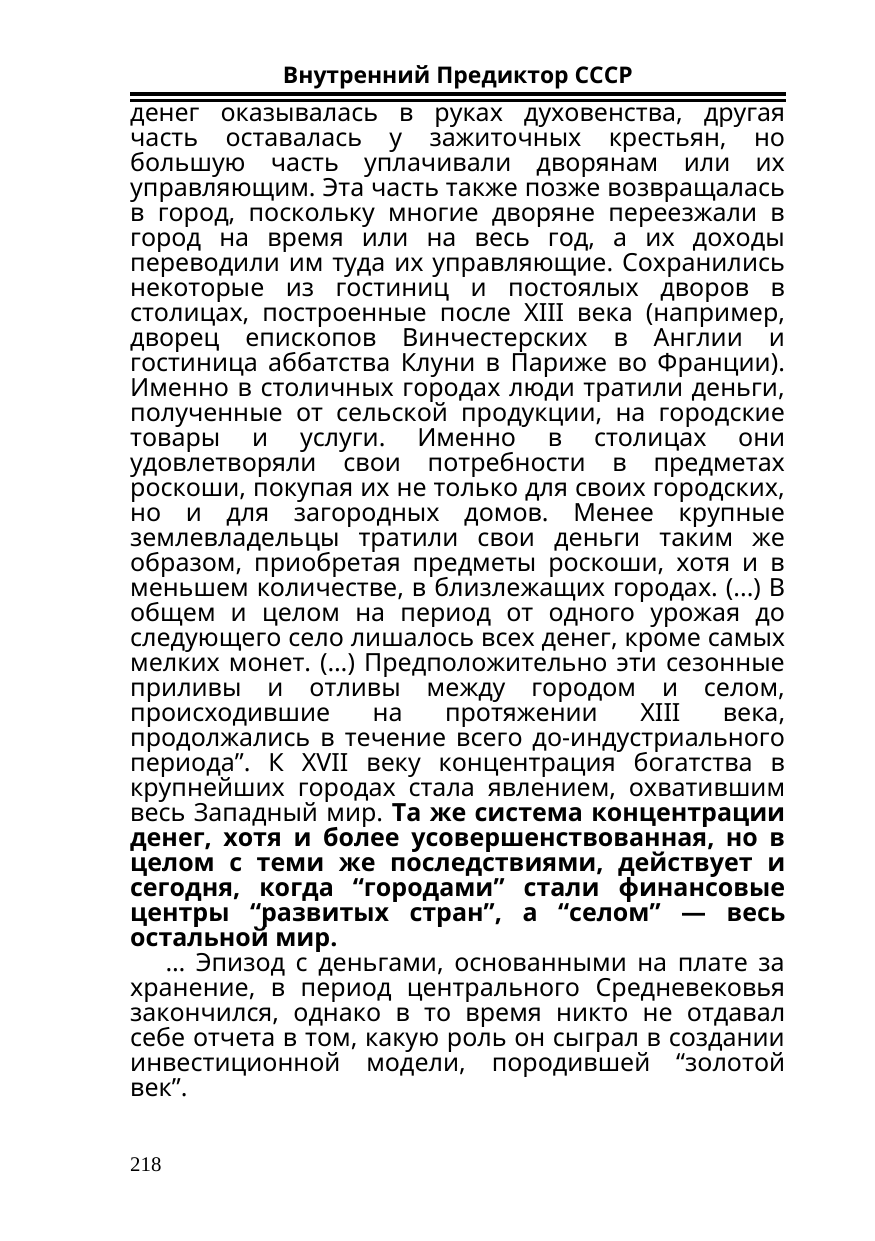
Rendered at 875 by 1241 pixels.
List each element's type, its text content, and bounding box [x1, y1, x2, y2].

text денег оказывалась в руках духовенства, другая часть оставалась у зажиточных крестьян, но большую часть уплачивали дворянам или их управляющим. Эта часть также позже возвращалась в город, поскольку многие дворяне переезжали в город на время или на весь год, а их доходы переводили им туда их управляющие. Сохранились некоторые из гостиниц и постоялых дворов в столицах, построенные после XIII века (например, дворец епископов Винчестерских в Англии и гостиница аббатства Клуни в Париже во Франции). Именно в столичных городах люди тратили деньги, полученные от сельской продукции, на городские товары и услуги. Именно в столицах они удовлетворяли свои потребности в предметах роскоши, покупая их не только для своих городских, но и для загородных домов. Менее крупные землевладельцы тратили свои деньги таким же образом, приобретая предметы роскоши, хотя и в меньшем количестве, в близлежащих городах. (...) В общем и целом на период от одного урожая до следующего село лишалось всех денег, кроме самых мелких монет. (…) Предположительно эти сезонные приливы и отливы между городом и селом, происходившие на протяжении XIII века, продолжались в течение всего до-индустриального периода”. К XVII веку концентрация богатства в крупнейших городах стала явлением, охватившим весь Западный мир. Та же система концентрации денег, хотя и более усовершенствованная, но в целом с теми же последствиями, действует и сегодня, когда “городами” стали финансовые центры “развитых стран”, а “селом” — весь остальной мир. [130, 102, 786, 952]
text … Эпизод с деньгами, основанными на плате за хранение, в период центрального Средневековья закончился, однако в то время никто не отдавал себе отчета в том, какую роль он сыграл в создании инвестиционной модели, породившей “золотой век”. [130, 952, 786, 1102]
